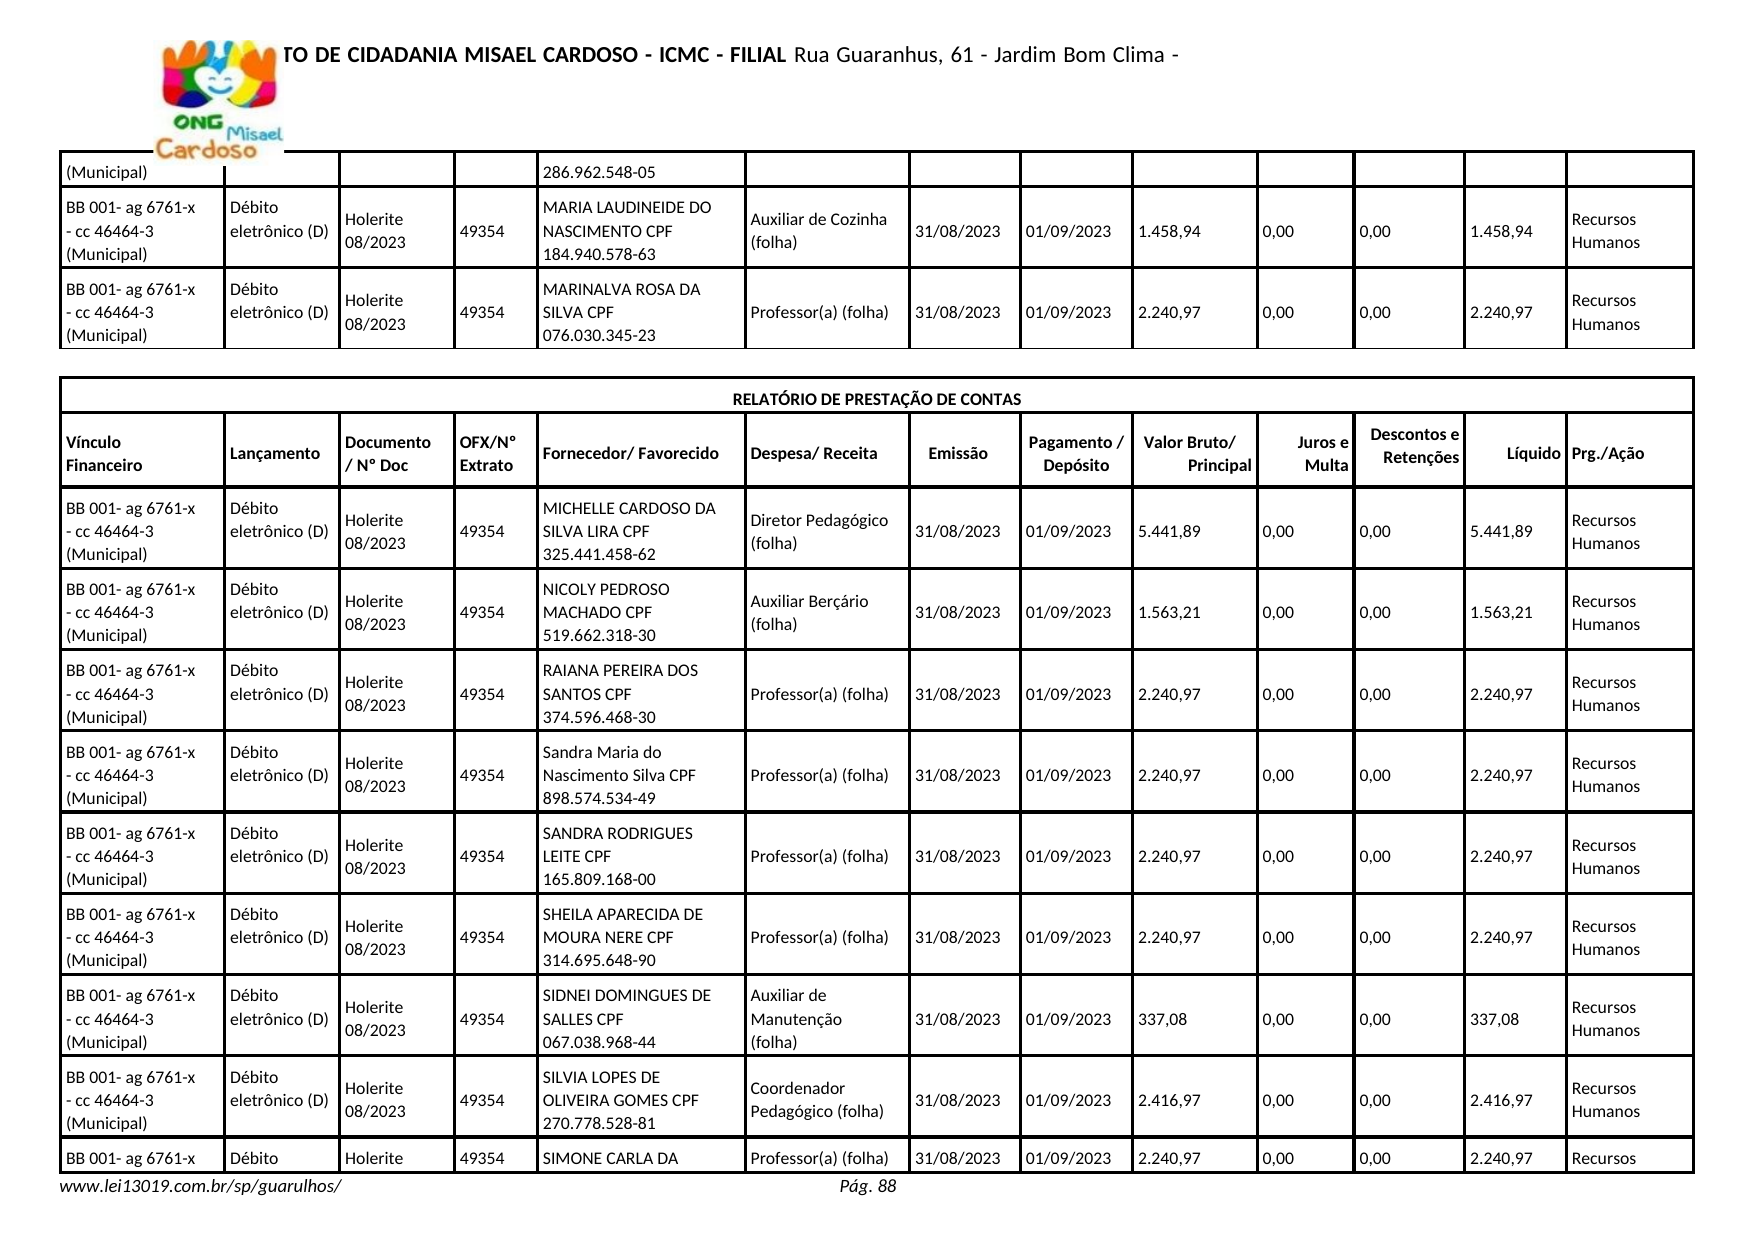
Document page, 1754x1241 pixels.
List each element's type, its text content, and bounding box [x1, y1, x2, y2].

table_cell BB 001- ag 6761-x - cc 46464-3 (Municipal) [62, 651, 223, 729]
table_cell 2.416,97 [1134, 1057, 1256, 1135]
table_cell BB 001- ag 6761-x - cc 46464-3 (Municipal) [62, 1057, 223, 1135]
table_cell Valor Bruto/ Principal [1134, 414, 1256, 485]
table_cell SIMONE CARLA DA [539, 1139, 744, 1171]
table_cell Débito eletrônico (D) [226, 188, 338, 266]
table_cell [456, 153, 536, 185]
table_cell Débito eletrônico (D) [226, 489, 338, 567]
table_cell 0,00 [1356, 814, 1463, 892]
table_cell 49354 [456, 976, 536, 1054]
table_cell 1.563,21 [1134, 570, 1256, 648]
table_cell Recursos Humanos [1568, 1057, 1692, 1135]
table_cell SIDNEI DOMINGUES DE SALLES CPF 067.038.968-44 [539, 976, 744, 1054]
table_cell 5.441,89 [1134, 489, 1256, 567]
table_cell 01/09/2023 [1022, 895, 1131, 973]
table_cell (Municipal) [62, 153, 223, 185]
table_cell Juros e Multa [1259, 414, 1352, 485]
table_cell Recursos Humanos [1568, 895, 1692, 973]
table_cell 2.240,97 [1466, 814, 1565, 892]
table_cell 0,00 [1356, 1139, 1463, 1171]
table_cell 31/08/2023 [911, 651, 1019, 729]
table_cell 1.458,94 [1134, 188, 1256, 266]
table_cell 5.441,89 [1466, 489, 1565, 567]
table_cell 0,00 [1356, 188, 1463, 266]
table_cell Holerite 08/2023 [341, 976, 453, 1054]
table_cell 49354 [456, 814, 536, 892]
table_cell 31/08/2023 [911, 1139, 1019, 1171]
table_cell 01/09/2023 [1022, 570, 1131, 648]
table_cell Recursos Humanos [1568, 814, 1692, 892]
table_cell 0,00 [1356, 976, 1463, 1054]
table_cell Pagamento / Depósito [1022, 414, 1131, 485]
table_cell Professor(a) (folha) [747, 895, 908, 973]
table_cell Recursos Humanos [1568, 269, 1692, 347]
table_cell 2.240,97 [1134, 895, 1256, 973]
table_cell Descontos e Retenções [1356, 414, 1463, 485]
table_cell 31/08/2023 [911, 732, 1019, 810]
table_cell Recursos Humanos [1568, 651, 1692, 729]
table_cell Débito eletrônico (D) [226, 570, 338, 648]
table_cell [1022, 153, 1131, 185]
table_cell Holerite 08/2023 [341, 1057, 453, 1135]
table_cell Documento / Nº Doc [341, 414, 453, 485]
table_cell Diretor Pedagógico (folha) [747, 489, 908, 567]
table_cell BB 001- ag 6761-x - cc 46464-3 (Municipal) [62, 570, 223, 648]
table_cell [747, 153, 908, 185]
table_cell Professor(a) (folha) [747, 651, 908, 729]
table_cell Holerite 08/2023 [341, 269, 453, 347]
table_cell NICOLY PEDROSO MACHADO CPF 519.662.318-30 [539, 570, 744, 648]
table_cell 0,00 [1259, 269, 1352, 347]
table_cell 31/08/2023 [911, 489, 1019, 567]
table_cell MICHELLE CARDOSO DA SILVA LIRA CPF 325.441.458-62 [539, 489, 744, 567]
table_cell Débito eletrônico (D) [226, 269, 338, 347]
table_cell 0,00 [1259, 895, 1352, 973]
table_cell 2.416,97 [1466, 1057, 1565, 1135]
table_cell Despesa/ Receita [747, 414, 908, 485]
table_cell 0,00 [1259, 188, 1352, 266]
table_cell 0,00 [1259, 1139, 1352, 1171]
table_cell [911, 153, 1019, 185]
table_cell [1259, 153, 1352, 185]
table_cell Débito eletrônico (D) [226, 895, 338, 973]
table_cell 0,00 [1259, 814, 1352, 892]
table_cell 01/09/2023 [1022, 732, 1131, 810]
table_cell Débito eletrônico (D) [226, 814, 338, 892]
table_cell 0,00 [1356, 895, 1463, 973]
table_cell Professor(a) (folha) [747, 1139, 908, 1171]
table_cell Holerite 08/2023 [341, 895, 453, 973]
table_cell [1466, 153, 1565, 185]
table_cell SANDRA RODRIGUES LEITE CPF 165.809.168-00 [539, 814, 744, 892]
table_cell 337,08 [1466, 976, 1565, 1054]
table_cell SILVIA LOPES DE OLIVEIRA GOMES CPF 270.778.528-81 [539, 1057, 744, 1135]
table_cell 49354 [456, 489, 536, 567]
table_cell 2.240,97 [1134, 269, 1256, 347]
table_cell 286.962.548-05 [539, 153, 744, 185]
table_cell Professor(a) (folha) [747, 814, 908, 892]
table_cell 0,00 [1356, 570, 1463, 648]
table_cell 0,00 [1259, 570, 1352, 648]
table_cell 01/09/2023 [1022, 1057, 1131, 1135]
table_cell 2.240,97 [1134, 732, 1256, 810]
table_cell Prg./Ação [1568, 414, 1692, 485]
table_cell Coordenador Pedagógico (folha) [747, 1057, 908, 1135]
table_cell Vínculo Financeiro [62, 414, 223, 485]
table_cell 31/08/2023 [911, 1057, 1019, 1135]
table_cell 49354 [456, 732, 536, 810]
table_cell 01/09/2023 [1022, 651, 1131, 729]
table_cell 0,00 [1259, 1057, 1352, 1135]
table_cell 2.240,97 [1466, 732, 1565, 810]
table_cell 0,00 [1356, 651, 1463, 729]
table_cell 49354 [456, 188, 536, 266]
table_cell Lançamento [226, 414, 338, 485]
table_cell Holerite 08/2023 [341, 814, 453, 892]
table_cell Recursos Humanos [1568, 976, 1692, 1054]
table_cell [1134, 153, 1256, 185]
table_cell 1.563,21 [1466, 570, 1565, 648]
table_cell 49354 [456, 895, 536, 973]
table_cell Auxiliar de Cozinha (folha) [747, 188, 908, 266]
table_cell Holerite 08/2023 [341, 188, 453, 266]
table_cell BB 001- ag 6761-x [62, 1139, 223, 1171]
table_cell 0,00 [1356, 489, 1463, 567]
table_cell BB 001- ag 6761-x - cc 46464-3 (Municipal) [62, 895, 223, 973]
table_cell Holerite 08/2023 [341, 489, 453, 567]
table_cell 49354 [456, 651, 536, 729]
table_cell 49354 [456, 269, 536, 347]
table_cell Emissão [911, 414, 1019, 485]
table_cell RAIANA PEREIRA DOS SANTOS CPF 374.596.468-30 [539, 651, 744, 729]
table_header RELATÓRIO DE PRESTAÇÃO DE CONTAS [62, 379, 1692, 411]
table_cell 01/09/2023 [1022, 269, 1131, 347]
table_cell Holerite 08/2023 [341, 570, 453, 648]
table_cell 2.240,97 [1466, 895, 1565, 973]
table_cell Recursos Humanos [1568, 570, 1692, 648]
table_cell 31/08/2023 [911, 269, 1019, 347]
table_cell Líquido [1466, 414, 1565, 485]
table_cell 2.240,97 [1134, 814, 1256, 892]
table_cell Professor(a) (folha) [747, 269, 908, 347]
table_cell Recursos Humanos [1568, 732, 1692, 810]
table_cell 1.458,94 [1466, 188, 1565, 266]
table_cell Débito eletrônico (D) [226, 732, 338, 810]
table_cell 49354 [456, 570, 536, 648]
table_cell 0,00 [1356, 1057, 1463, 1135]
table_cell 49354 [456, 1139, 536, 1171]
table_cell 0,00 [1259, 651, 1352, 729]
table_cell 31/08/2023 [911, 976, 1019, 1054]
table_cell Holerite 08/2023 [341, 732, 453, 810]
table_cell 0,00 [1259, 976, 1352, 1054]
table_cell Recursos Humanos [1568, 489, 1692, 567]
table_cell 2.240,97 [1134, 1139, 1256, 1171]
table_cell Débito eletrônico (D) [226, 651, 338, 729]
table_cell [226, 153, 338, 185]
table_cell BB 001- ag 6761-x - cc 46464-3 (Municipal) [62, 732, 223, 810]
table_cell 01/09/2023 [1022, 814, 1131, 892]
table_cell Holerite 08/2023 [341, 651, 453, 729]
table_cell 0,00 [1259, 732, 1352, 810]
table_cell Recursos Humanos [1568, 188, 1692, 266]
table_cell BB 001- ag 6761-x - cc 46464-3 (Municipal) [62, 489, 223, 567]
table_cell 01/09/2023 [1022, 976, 1131, 1054]
table_cell Auxiliar Berçário (folha) [747, 570, 908, 648]
table_cell SHEILA APARECIDA DE MOURA NERE CPF 314.695.648-90 [539, 895, 744, 973]
table_cell Holerite [341, 1139, 453, 1171]
table_cell 01/09/2023 [1022, 1139, 1131, 1171]
table_cell Recursos [1568, 1139, 1692, 1171]
table_cell 49354 [456, 1057, 536, 1135]
table_cell 0,00 [1356, 269, 1463, 347]
table_cell Débito eletrônico (D) [226, 976, 338, 1054]
table_cell Débito [226, 1139, 338, 1171]
table_cell 337,08 [1134, 976, 1256, 1054]
table_cell BB 001- ag 6761-x - cc 46464-3 (Municipal) [62, 269, 223, 347]
table_cell 2.240,97 [1134, 651, 1256, 729]
table_cell 31/08/2023 [911, 570, 1019, 648]
table_cell 31/08/2023 [911, 895, 1019, 973]
table_cell 31/08/2023 [911, 188, 1019, 266]
table_cell 0,00 [1356, 732, 1463, 810]
table_cell BB 001- ag 6761-x - cc 46464-3 (Municipal) [62, 188, 223, 266]
table_cell Débito eletrônico (D) [226, 1057, 338, 1135]
table_cell MARIA LAUDINEIDE DO NASCIMENTO CPF 184.940.578-63 [539, 188, 744, 266]
table_cell [341, 153, 453, 185]
table_cell 2.240,97 [1466, 269, 1565, 347]
table_cell Auxiliar de Manutenção (folha) [747, 976, 908, 1054]
table_cell 01/09/2023 [1022, 188, 1131, 266]
table_cell 2.240,97 [1466, 1139, 1565, 1171]
table_cell 01/09/2023 [1022, 489, 1131, 567]
table_cell [1356, 153, 1463, 185]
table_cell Professor(a) (folha) [747, 732, 908, 810]
table_cell BB 001- ag 6761-x - cc 46464-3 (Municipal) [62, 976, 223, 1054]
table_cell Fornecedor/ Favorecido [539, 414, 744, 485]
table_cell [1568, 153, 1692, 185]
table_cell BB 001- ag 6761-x - cc 46464-3 (Municipal) [62, 814, 223, 892]
table_cell MARINALVA ROSA DA SILVA CPF 076.030.345-23 [539, 269, 744, 347]
table_cell Sandra Maria do Nascimento Silva CPF 898.574.534-49 [539, 732, 744, 810]
table_cell 2.240,97 [1466, 651, 1565, 729]
table_cell 0,00 [1259, 489, 1352, 567]
table_cell 31/08/2023 [911, 814, 1019, 892]
table_cell OFX/Nº Extrato [456, 414, 536, 485]
